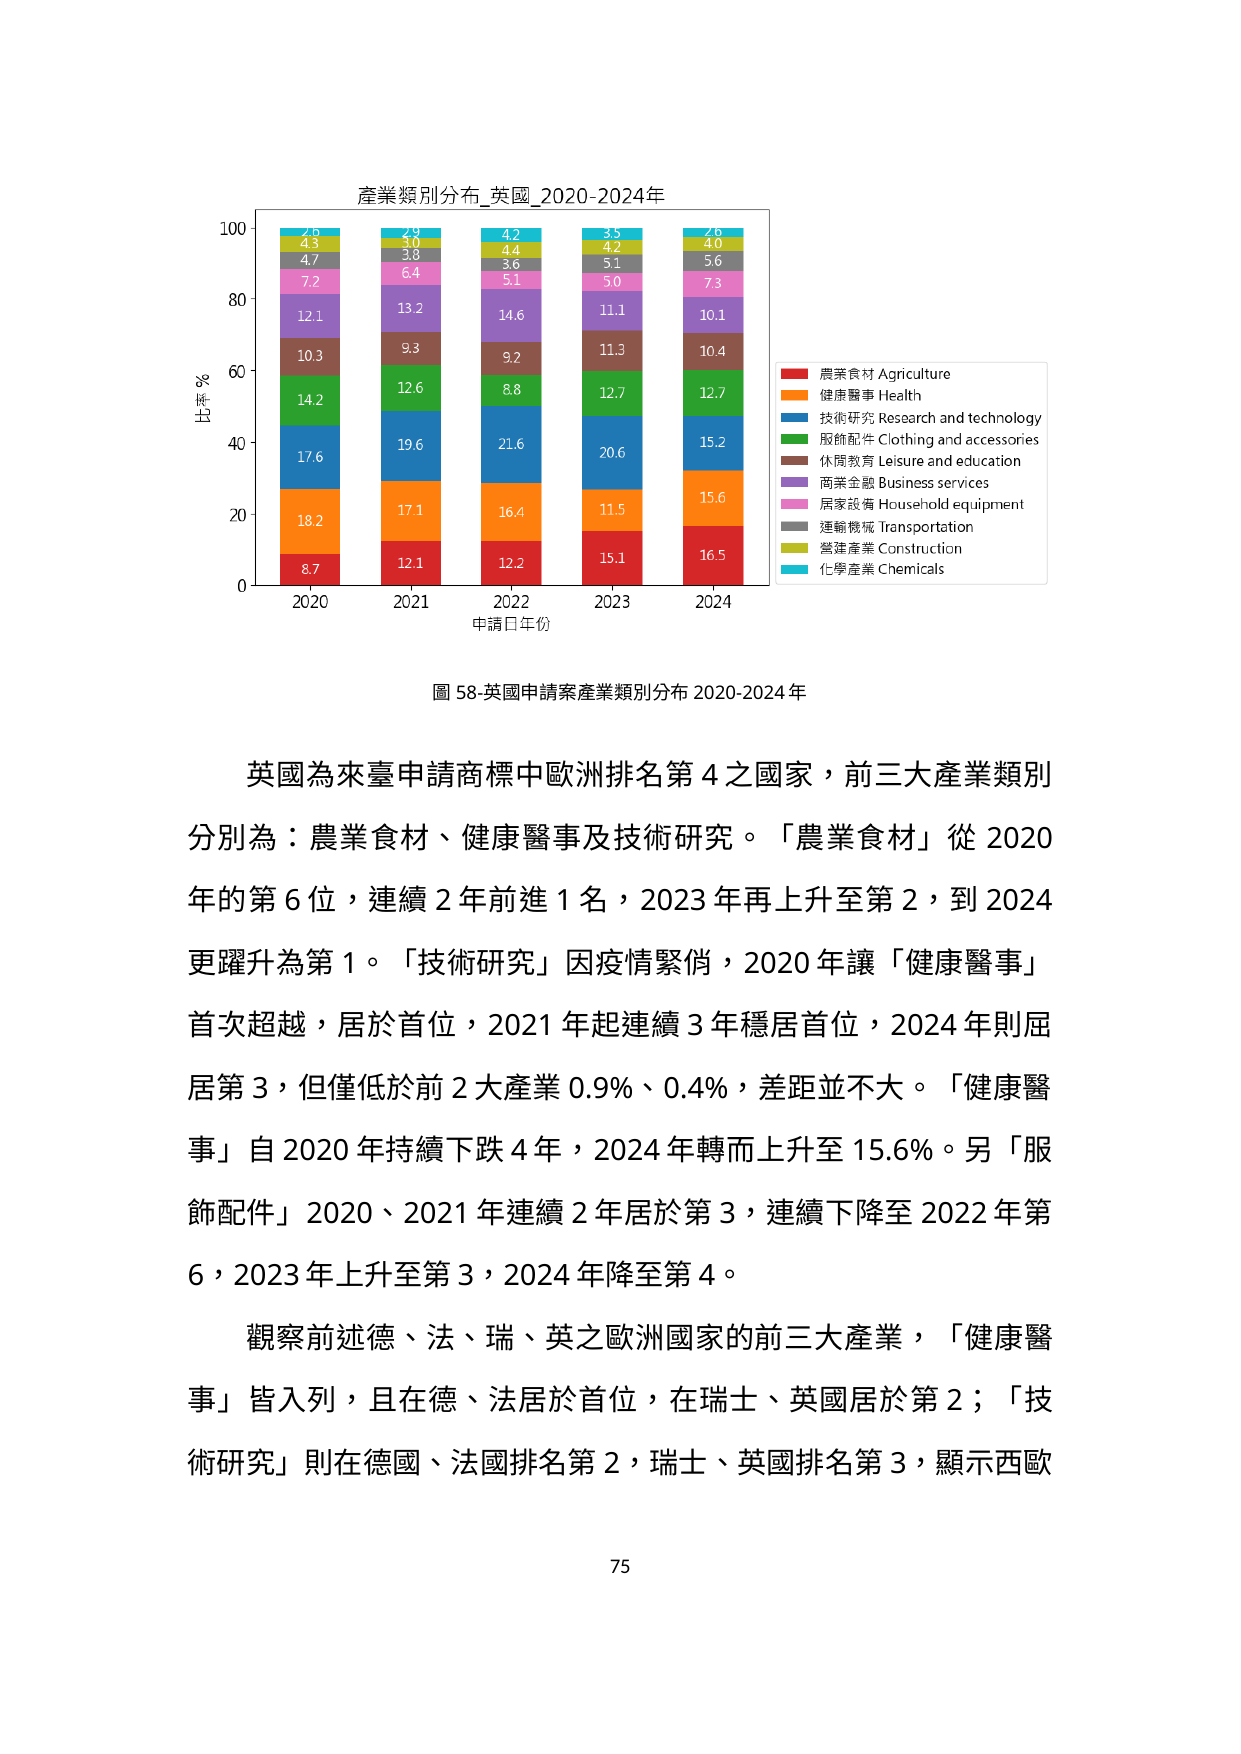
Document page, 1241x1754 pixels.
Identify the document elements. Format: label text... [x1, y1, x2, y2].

text 英國為來臺申請商標中歐洲排名第4之國家，前三大產業類別分別為：農業食材、健康醫事及技術研究。「農業食材」從2020年的第6位，連續2年前進1名，2023年再上升至第2，到2024更躍升為第1。「技術研究」因疫情緊俏，2020年讓「健康醫事」首次超越，居於首位，2021年起連續3年穩居首位，2024年則屈居第3，但僅低於前2大產業0.9%、0.4%，差距並不大。「健康醫事」自2020年持續下跌4年，2024年轉而上升至15.6%。另「服飾配件」2020、2021年連續2年居於第3，連續下降至2022年第6，2023年上升至第3，2024年降至第4。 [187, 731, 1053, 1294]
text 圖 58-英國申請案產業類別分布2020-2024年 [187, 650, 1053, 712]
text 觀察前述德、法、瑞、英之歐洲國家的前三大產業，「健康醫事」皆入列，且在德、法居於首位，在瑞士、英國居於第2；「技術研究」則在德國、法國排名第2，瑞士、英國排名第3，顯示西歐 [187, 1294, 1053, 1481]
